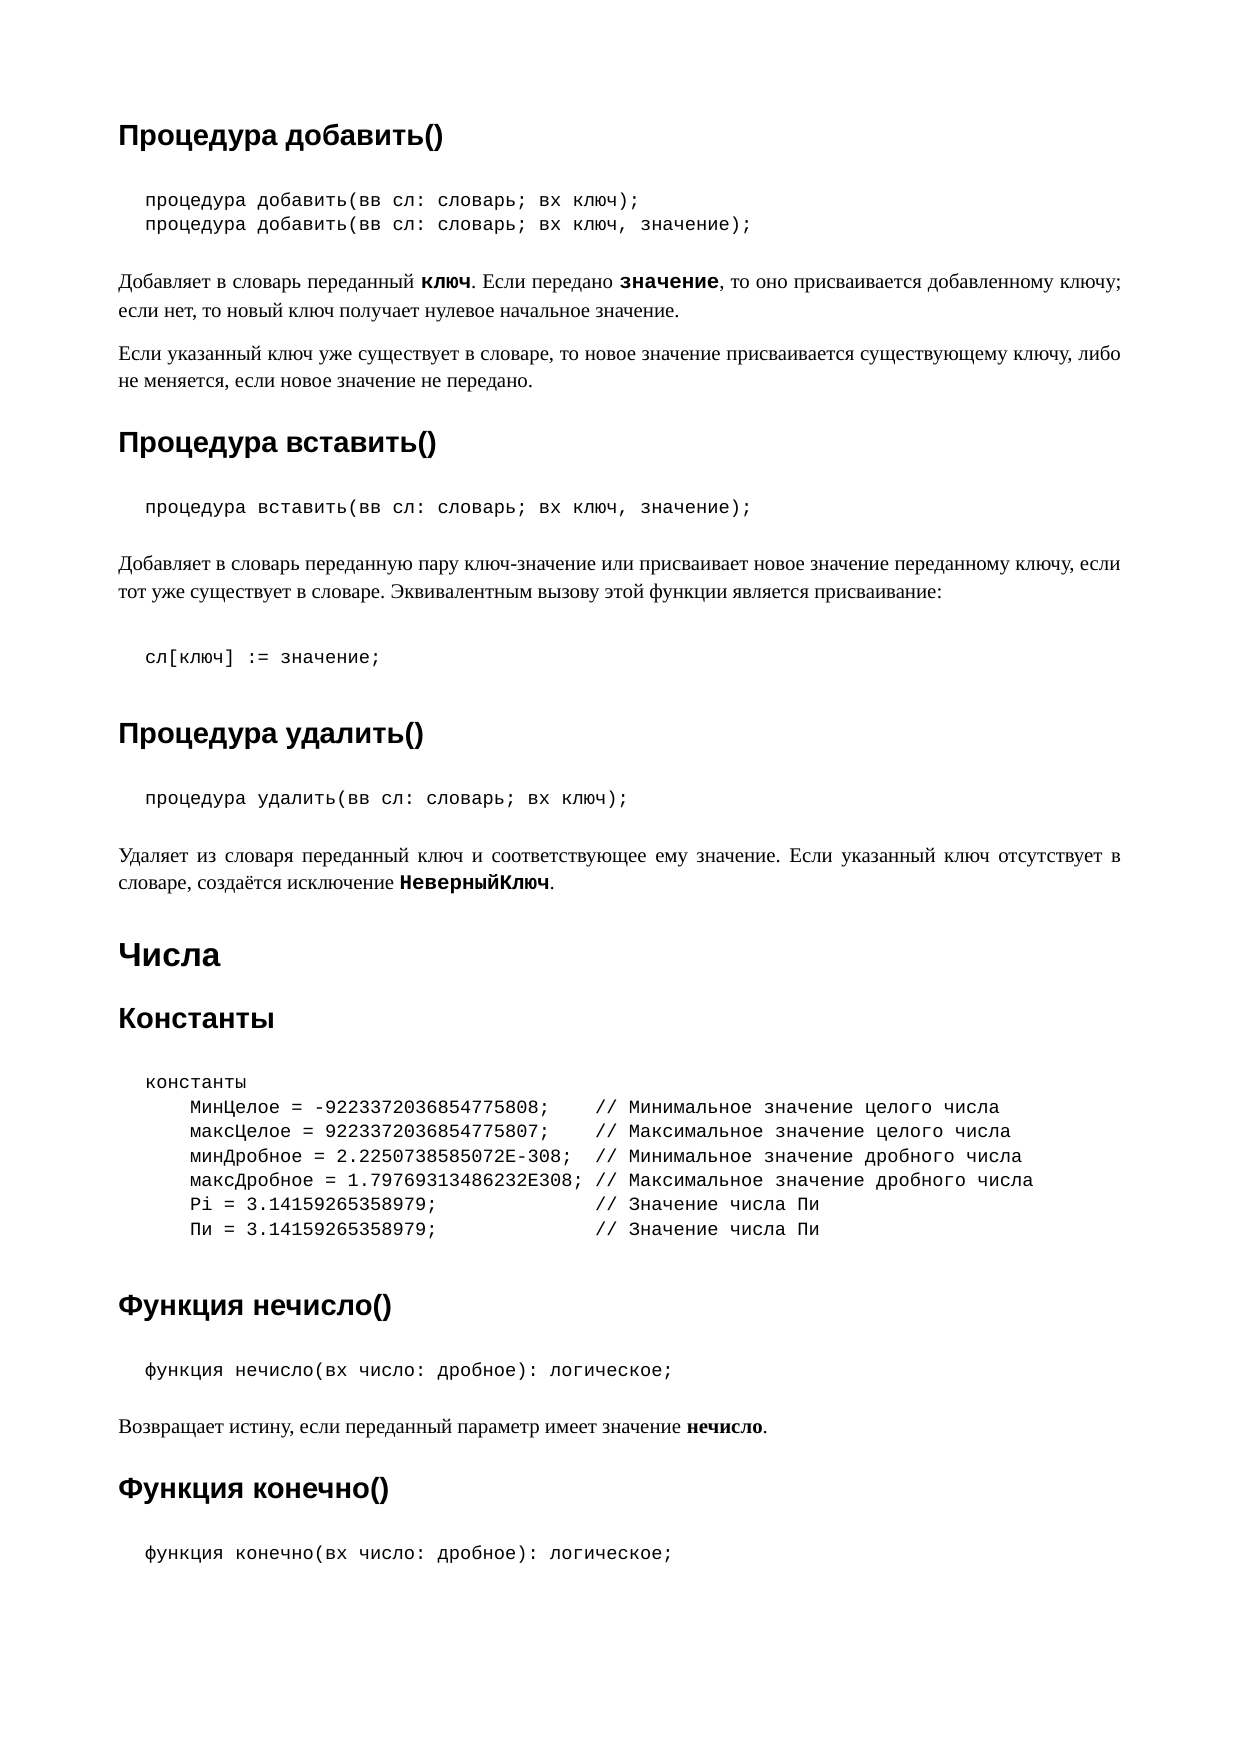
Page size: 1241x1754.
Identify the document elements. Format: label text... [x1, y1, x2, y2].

text сл[ключ] := значение; [136, 639, 1104, 678]
text процедура добавить(вв сл: словарь; вх ключ); [136, 182, 1104, 206]
subtitle Процедура добавить() [118, 118, 1122, 152]
text процедура удалить(вв сл: словарь; вх ключ); [136, 780, 1104, 819]
text функция нечисло(вх число: дробное): логическое; [136, 1352, 1104, 1391]
text Добавляет в словарь переданный ключ. Если передано значение, то оно присваивается добавленному ключу; если нет, то новый ключ получает нулевое начальное значение. [118, 269, 1122, 322]
text процедура добавить(вв сл: словарь; вх ключ, значение); [136, 206, 1104, 245]
subtitle Функция нечисло() [118, 1288, 1122, 1321]
subtitle Функция конечно() [118, 1471, 1122, 1505]
subtitle Числа [118, 935, 1122, 973]
text процедура вставить(вв сл: словарь; вх ключ, значение); [136, 488, 1104, 527]
text Если указанный ключ уже существует в словаре, то новое значение присваивается существующему ключу, либо не меняется, если новое значение не передано. [118, 340, 1122, 392]
text Удаляет из словаря переданный ключ и соответствующее ему значение. Если указанный ключ отсутствует в словаре, создаётся исключение НеверныйКлюч. [118, 842, 1122, 896]
text функция конечно(вх число: дробное): логическое; [136, 1535, 1104, 1574]
text константы МинЦелое = -9223372036854775808; // Минимальное значение целого числа максЦелое = 9223372036854775807; // Максимальное значение целого числа минДробное = 2.2250738585072E-308; // Минимальное значение дробного числа максДробное = 1.79769313486232E308; // Максимальное значение дробного числа Pi = 3.14159265358979; // Значение числа Пи [136, 1064, 1104, 1211]
subtitle Константы [118, 1001, 1122, 1034]
text Пи = 3.14159265358979; // Значение числа Пи [136, 1211, 1104, 1249]
subtitle Процедура удалить() [118, 716, 1122, 749]
text Возвращает истину, если переданный параметр имеет значение нечисло. [118, 1414, 1122, 1438]
text Добавляет в словарь переданную пару ключ-значение или присваивает новое значение переданному ключу, если тот уже существует в словаре. Эквивалентным вызову этой функции является присваивание: [118, 551, 1122, 603]
subtitle Процедура вставить() [118, 425, 1122, 458]
